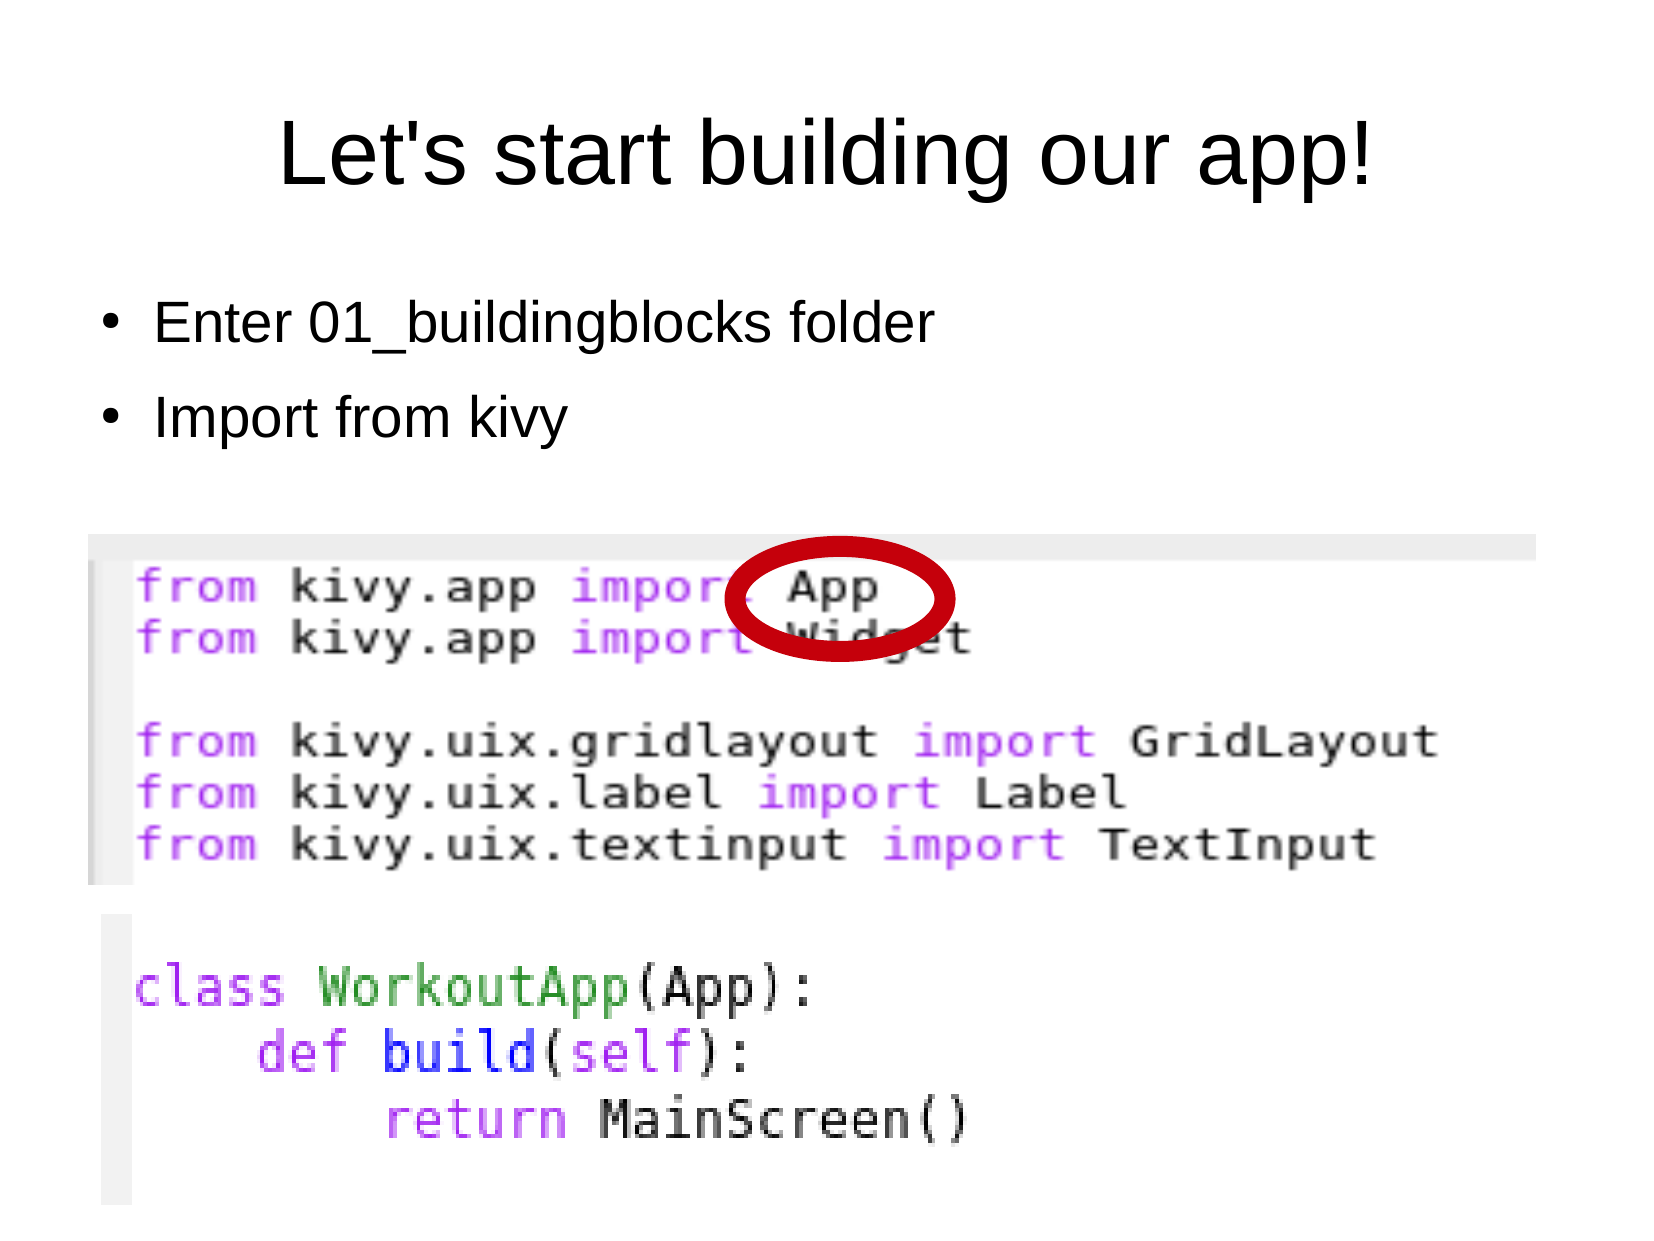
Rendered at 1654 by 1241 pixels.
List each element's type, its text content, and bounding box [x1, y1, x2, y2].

picture [88, 534, 1536, 886]
picture [101, 914, 1053, 1205]
title Let's start building our app! [82, 49, 1571, 257]
list Enter 01_buildingblocks folder Import from kivy [82, 290, 1571, 661]
